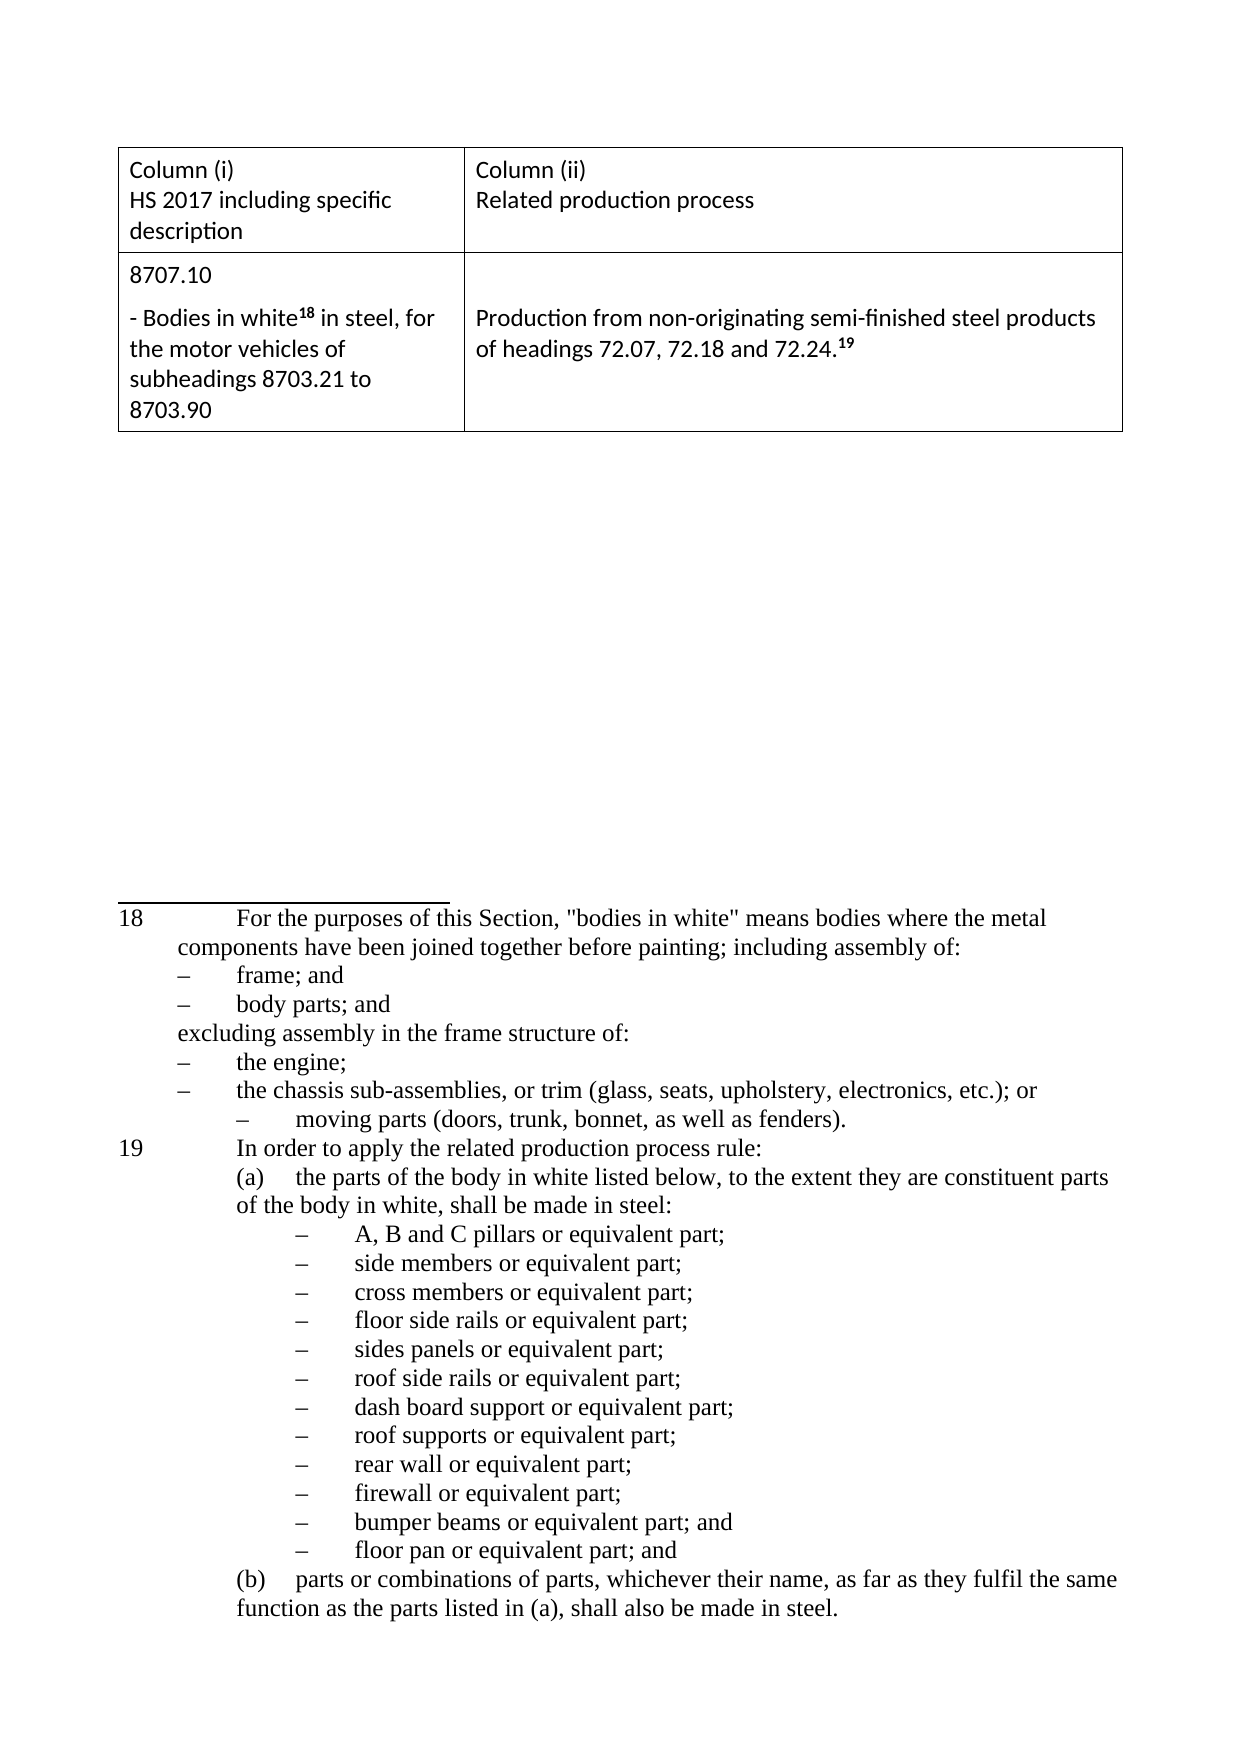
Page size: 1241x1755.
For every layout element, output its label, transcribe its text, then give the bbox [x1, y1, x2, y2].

table_header Column (i) HS 2017 including specific description [119, 148, 464, 252]
table_header Column (ii) Related production process [465, 148, 1122, 252]
table_cell Production from non-originating semi-finished steel products of headings 72.07, 72.18 and 72.24. [465, 253, 1122, 431]
table_cell 8707.10 - Bodies in white in steel, for the motor vehicles of subheadings 8703.21 to 8703.90 [119, 253, 464, 431]
